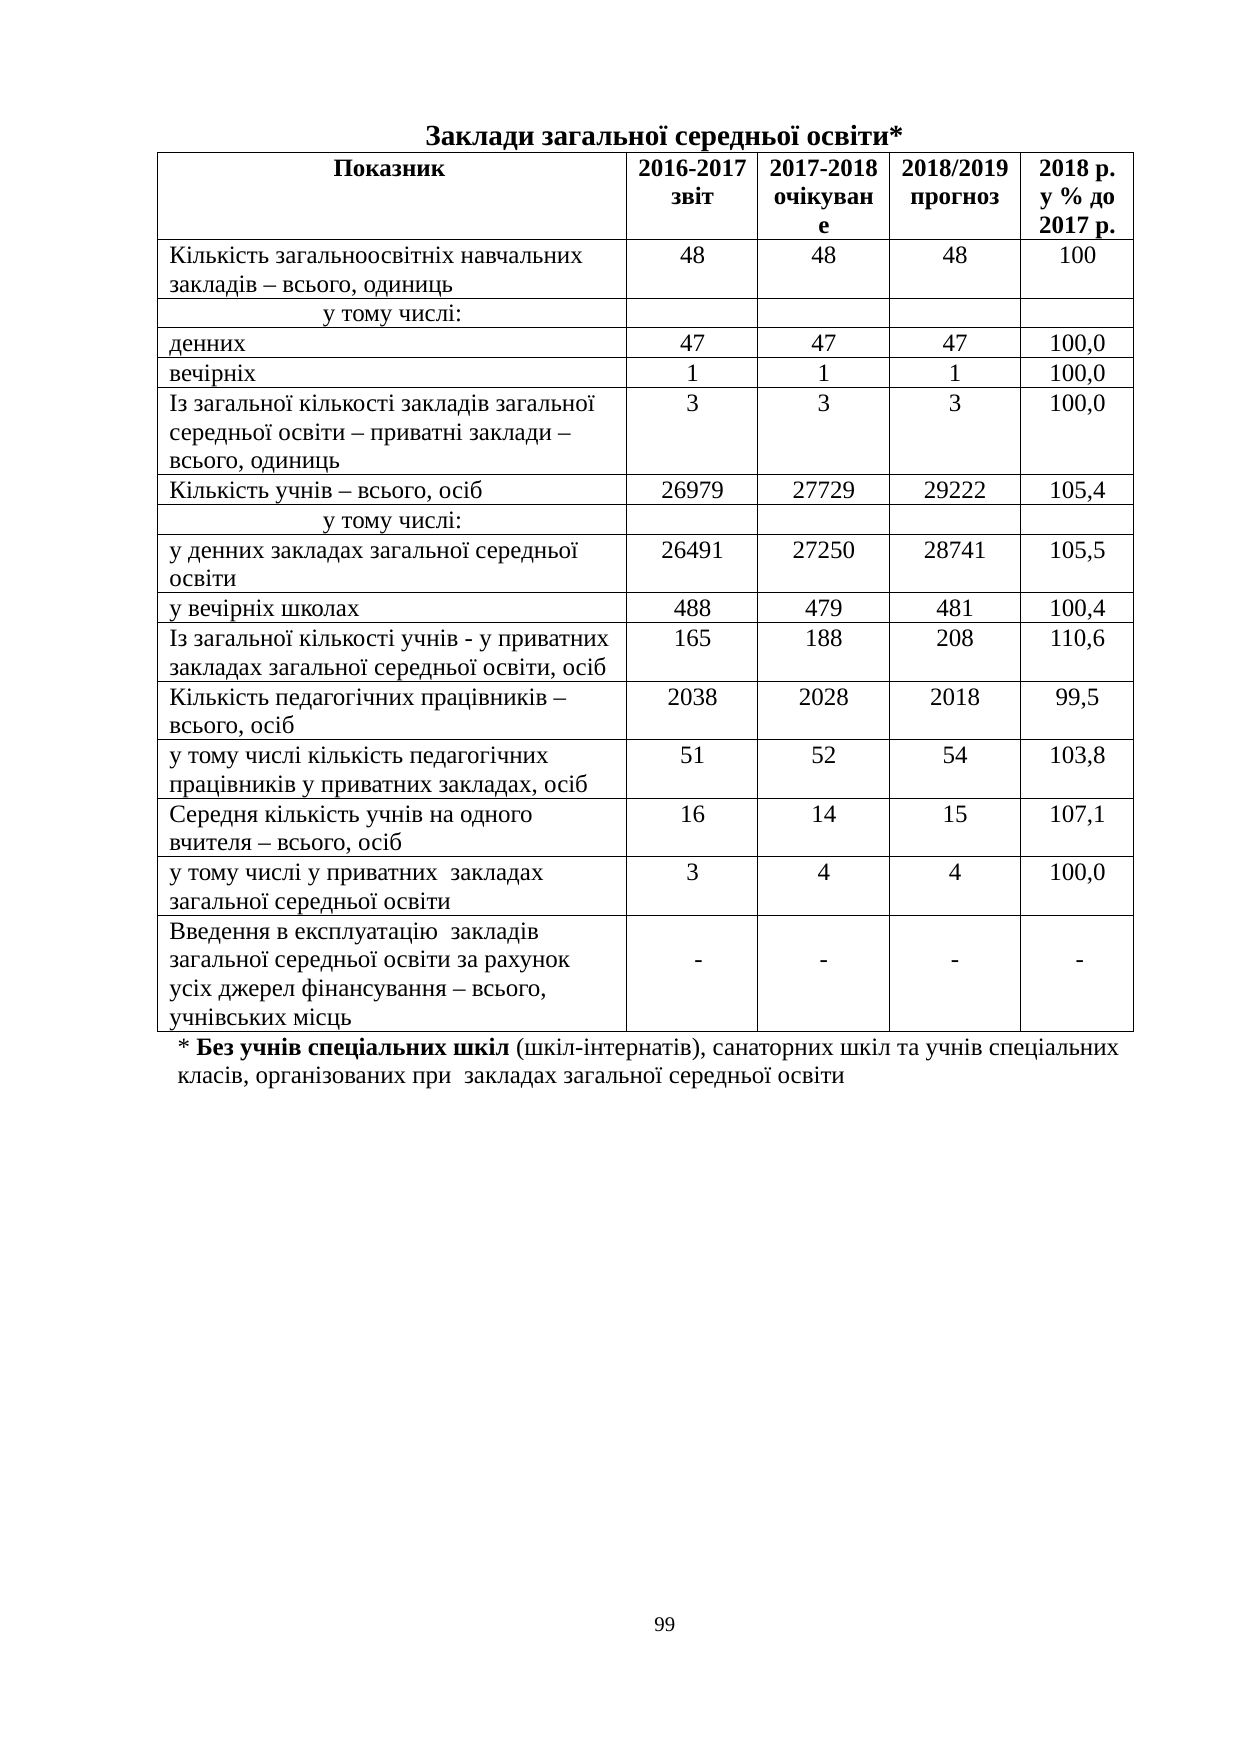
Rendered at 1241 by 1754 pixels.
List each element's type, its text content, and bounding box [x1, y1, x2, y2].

table_header Показник [158, 153, 626, 239]
table_cell [1021, 505, 1133, 534]
table_cell 15 [890, 799, 1020, 856]
table_cell 4 [890, 857, 1020, 915]
table_cell 52 [758, 740, 889, 798]
table_cell 16 [627, 799, 757, 856]
table_cell 100,0 [1021, 358, 1133, 387]
table_cell - [890, 916, 1020, 1031]
table_cell 14 [758, 799, 889, 856]
table_cell 2018 [890, 682, 1020, 739]
table_cell 27729 [758, 475, 889, 504]
table_cell вечірніх [158, 358, 626, 387]
text * Без учнів спеціальних шкіл (шкіл-інтернатів), санаторних шкіл та учнів спеціальних класів, організованих при закладах загальної середньої освіти [177, 1032, 1152, 1089]
table_cell 105,5 [1021, 535, 1133, 592]
table_cell 3 [627, 388, 757, 474]
table_cell 208 [890, 623, 1020, 681]
table_cell 100,0 [1021, 857, 1133, 915]
table_cell денних [158, 328, 626, 357]
table_cell 51 [627, 740, 757, 798]
table_cell у вечірніх школах [158, 593, 626, 622]
table_cell 107,1 [1021, 799, 1133, 856]
table_cell 3 [890, 388, 1020, 474]
table_cell 1 [890, 358, 1020, 387]
table_cell 26979 [627, 475, 757, 504]
table_cell 29222 [890, 475, 1020, 504]
table_cell [890, 505, 1020, 534]
table_cell 99,5 [1021, 682, 1133, 739]
table_cell 3 [627, 857, 757, 915]
table_cell [758, 299, 889, 327]
table_cell 100 [1021, 240, 1133, 297]
table_cell [758, 505, 889, 534]
table_cell 110,6 [1021, 623, 1133, 681]
table_header 2018 р. у % до 2017 р. [1021, 153, 1133, 239]
table_cell 4 [758, 857, 889, 915]
table_cell 100,0 [1021, 388, 1133, 474]
table_cell Кількість загальноосвітніх навчальних закладів – всього, одиниць [158, 240, 626, 297]
table_header 2018/2019 прогноз [890, 153, 1020, 239]
table_cell 47 [627, 328, 757, 357]
text Заклади загальної середньої освіти* [177, 118, 1152, 152]
table_cell 481 [890, 593, 1020, 622]
table_cell 28741 [890, 535, 1020, 592]
table_cell 488 [627, 593, 757, 622]
table_cell 100,0 [1021, 328, 1133, 357]
table_cell 479 [758, 593, 889, 622]
table_cell 47 [758, 328, 889, 357]
table_cell Середня кількість учнів на одного вчителя – всього, осіб [158, 799, 626, 856]
table_cell [627, 505, 757, 534]
table_cell 54 [890, 740, 1020, 798]
table_cell 2028 [758, 682, 889, 739]
table_cell Введення в експлуатацію закладів загальної середньої освіти за рахунок усіх джерел фінансування – всього, учнівських місць [158, 916, 626, 1031]
table_cell 26491 [627, 535, 757, 592]
table_header 2017-2018 очікуване [758, 153, 889, 239]
table_cell 165 [627, 623, 757, 681]
table_cell Із загальної кількості учнів - у приватних закладах загальної середньої освіти, осіб [158, 623, 626, 681]
table_cell - [758, 916, 889, 1031]
table_header 2016-2017 звіт [627, 153, 757, 239]
table_cell 48 [890, 240, 1020, 297]
table_cell 100,4 [1021, 593, 1133, 622]
table_cell - [627, 916, 757, 1031]
table_cell 105,4 [1021, 475, 1133, 504]
table_cell у тому числі кількість педагогічних працівників у приватних закладах, осіб [158, 740, 626, 798]
table_cell Кількість учнів – всього, осіб [158, 475, 626, 504]
table_cell 188 [758, 623, 889, 681]
table_cell 48 [758, 240, 889, 297]
table_cell 47 [890, 328, 1020, 357]
table_cell - [1021, 916, 1133, 1031]
table_cell 2038 [627, 682, 757, 739]
table_cell 103,8 [1021, 740, 1133, 798]
table_cell Кількість педагогічних працівників – всього, осіб [158, 682, 626, 739]
table_cell у тому числі у приватних закладах загальної середньої освіти [158, 857, 626, 915]
table_cell [1021, 299, 1133, 327]
table_cell 48 [627, 240, 757, 297]
table_cell 3 [758, 388, 889, 474]
table_cell 1 [627, 358, 757, 387]
table_cell 27250 [758, 535, 889, 592]
table_cell у денних закладах загальної середньої освіти [158, 535, 626, 592]
table_cell [627, 299, 757, 327]
table_cell 1 [758, 358, 889, 387]
table_cell у тому числі: [158, 505, 626, 534]
table_cell у тому числі: [158, 299, 626, 327]
table_cell [890, 299, 1020, 327]
table_cell Із загальної кількості закладів загальної середньої освіти – приватні заклади – всього, одиниць [158, 388, 626, 474]
